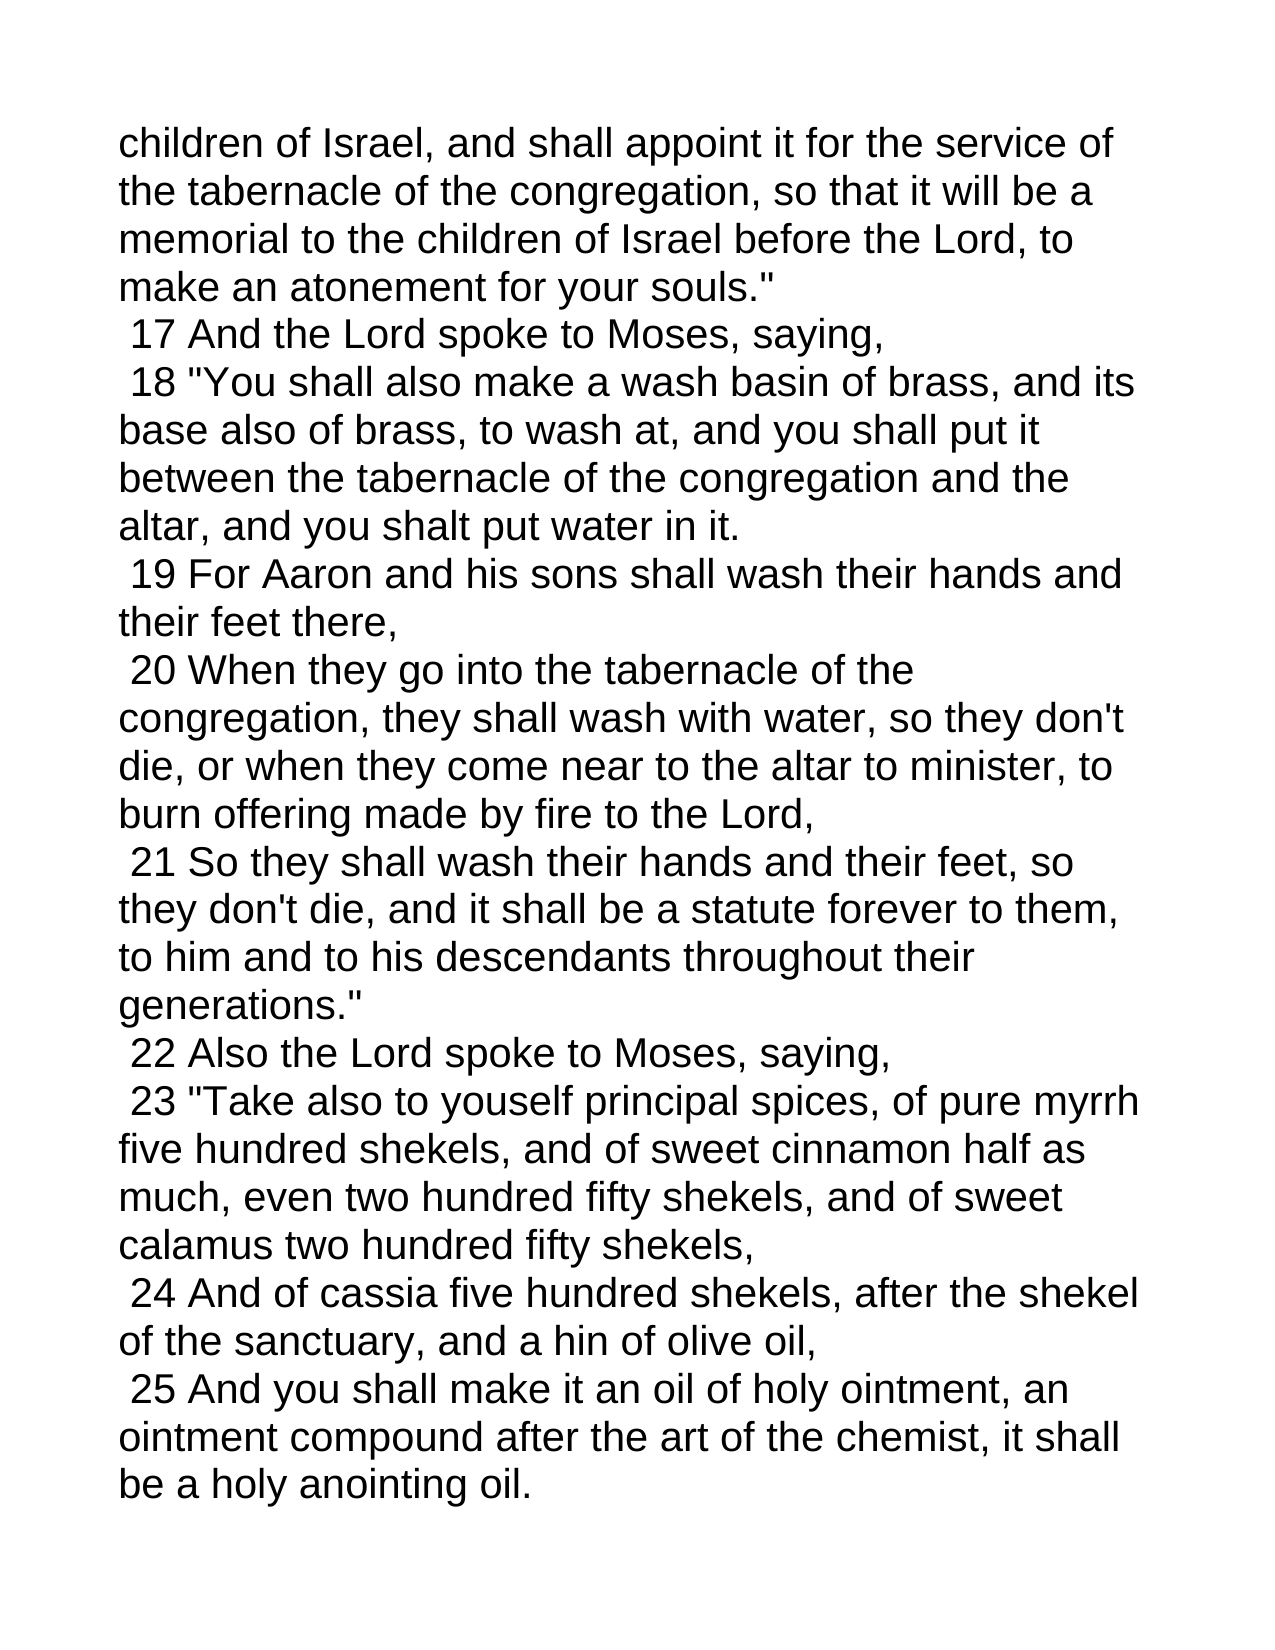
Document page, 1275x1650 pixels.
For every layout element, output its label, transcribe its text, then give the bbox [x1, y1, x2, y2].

text 19 For Aaron and his sons shall wash their hands and their feet there, [118, 549, 1157, 645]
text 18 "You shall also make a wash basin of brass, and its base also of brass, to wash at, and you shall put it between the tabernacle of the congregation and the altar, and you shalt put water in it. [118, 358, 1157, 549]
text 17 And the Lord spoke to Moses, saying, [118, 310, 1157, 358]
text 23 "Take also to youself principal spices, of pure myrrh five hundred shekels, and of sweet cinnamon half as much, even two hundred fifty shekels, and of sweet calamus two hundred fifty shekels, [118, 1076, 1157, 1268]
text 24 And of cassia five hundred shekels, after the shekel of the sanctuary, and a hin of olive oil, [118, 1268, 1157, 1364]
text 22 Also the Lord spoke to Moses, saying, [118, 1028, 1157, 1076]
text 25 And you shall make it an oil of holy ointment, an ointment compound after the art of the chemist, it shall be a holy anointing oil. [118, 1364, 1157, 1508]
text 21 So they shall wash their hands and their feet, so they don't die, and it shall be a statute forever to them, to him and to his descendants throughout their generations." [118, 837, 1157, 1028]
text children of Israel, and shall appoint it for the service of the tabernacle of the congregation, so that it will be a memorial to the children of Israel before the Lord, to make an atonement for your souls." [118, 118, 1157, 310]
text 20 When they go into the tabernacle of the congregation, they shall wash with water, so they don't die, or when they come near to the altar to minister, to burn offering made by fire to the Lord, [118, 645, 1157, 837]
